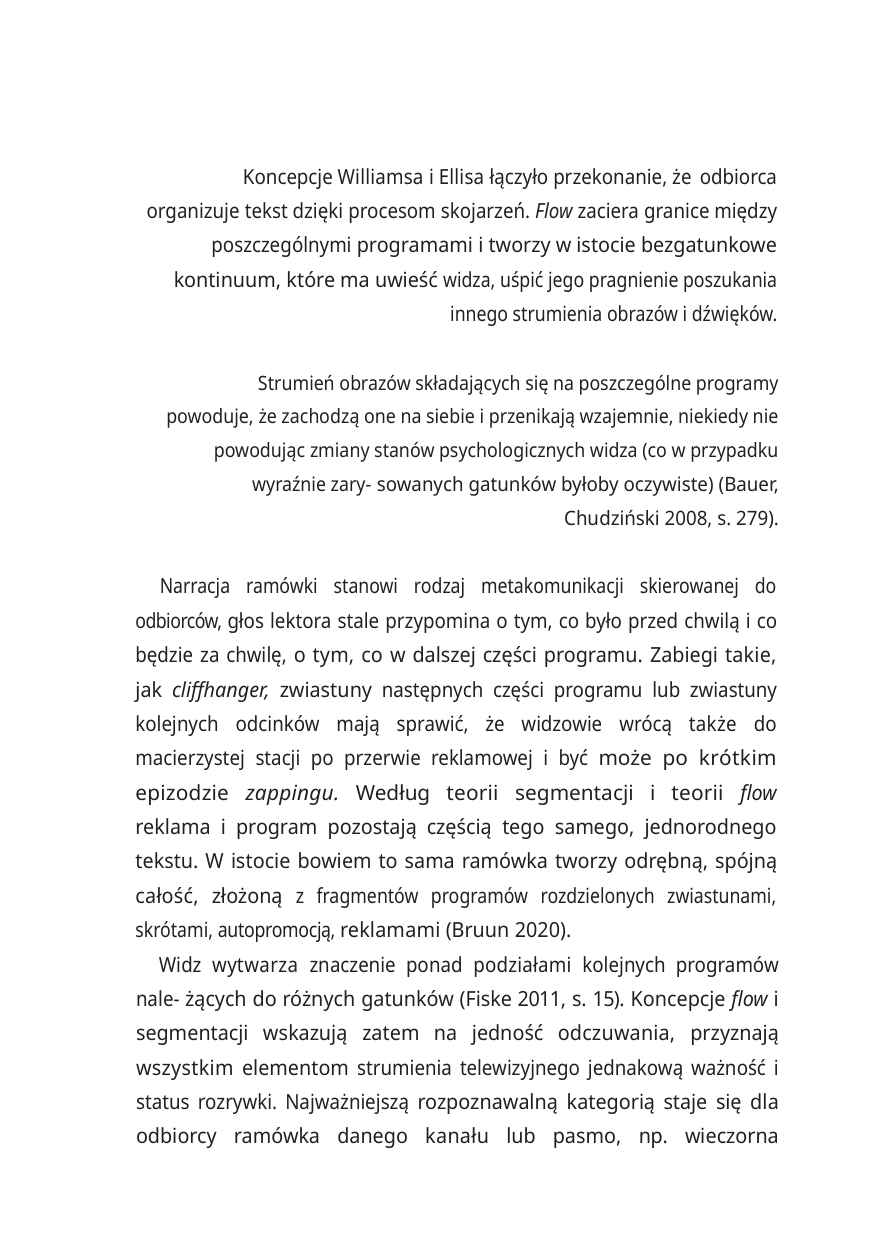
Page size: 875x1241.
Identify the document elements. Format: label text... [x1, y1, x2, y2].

text Koncepcje Williamsa i Ellisa łączyło przekonanie, że odbiorca organizuje tekst dzięki procesom skojarzeń. Flow zaciera granice między poszczególnymi programami i tworzy w istocie bezgatunkowe kontinuum, które ma uwieść widza, uśpić jego pragnienie poszukania innego strumienia obrazów i dźwięków. [136, 162, 777, 328]
text Widz wytwarza znaczenie ponad podziałami kolejnych programów nale- żących do różnych gatunków (Fiske 2011, s. 15). Koncepcje flow i segmentacji wskazują zatem na jedność odczuwania, przyznają wszystkim elementom strumienia telewizyjnego jednakową ważność i status rozrywki. Najważniejszą rozpoznawalną kategorią staje się dla odbiorcy ramówka danego kanału lub pasmo, np. wieczorna [136, 950, 779, 1150]
text Narracja ramówki stanowi rodzaj metakomunikacji skierowanej do odbiorców, głos lektora stale przypomina o tym, co było przed chwilą i co będzie za chwilę, o tym, co w dalszej części programu. Zabiegi takie, jak cliffhanger, zwiastuny następnych części programu lub zwiastuny kolejnych odcinków mają sprawić, że widzowie wrócą także do macierzystej stacji po przerwie reklamowej i być może po krótkim epizodzie zappingu. Według teorii segmentacji i teorii flow reklama i program pozostają częścią tego samego, jednorodnego tekstu. W istocie bowiem to sama ramówka tworzy odrębną, spójną całość, złożoną z fragmentów programów rozdzielonych zwiastunami, skrótami, autopromocją, reklamami (Bruun 2020). [135, 572, 777, 944]
text Strumień obrazów składających się na poszczególne programy powoduje, że zachodzą one na siebie i przenikają wzajemnie, niekiedy nie powodując zmiany stanów psychologicznych widza (co w przypadku wyraźnie zary- sowanych gatunków byłoby oczywiste) (Bauer, Chudziński 2008, s. 279). [160, 369, 779, 532]
